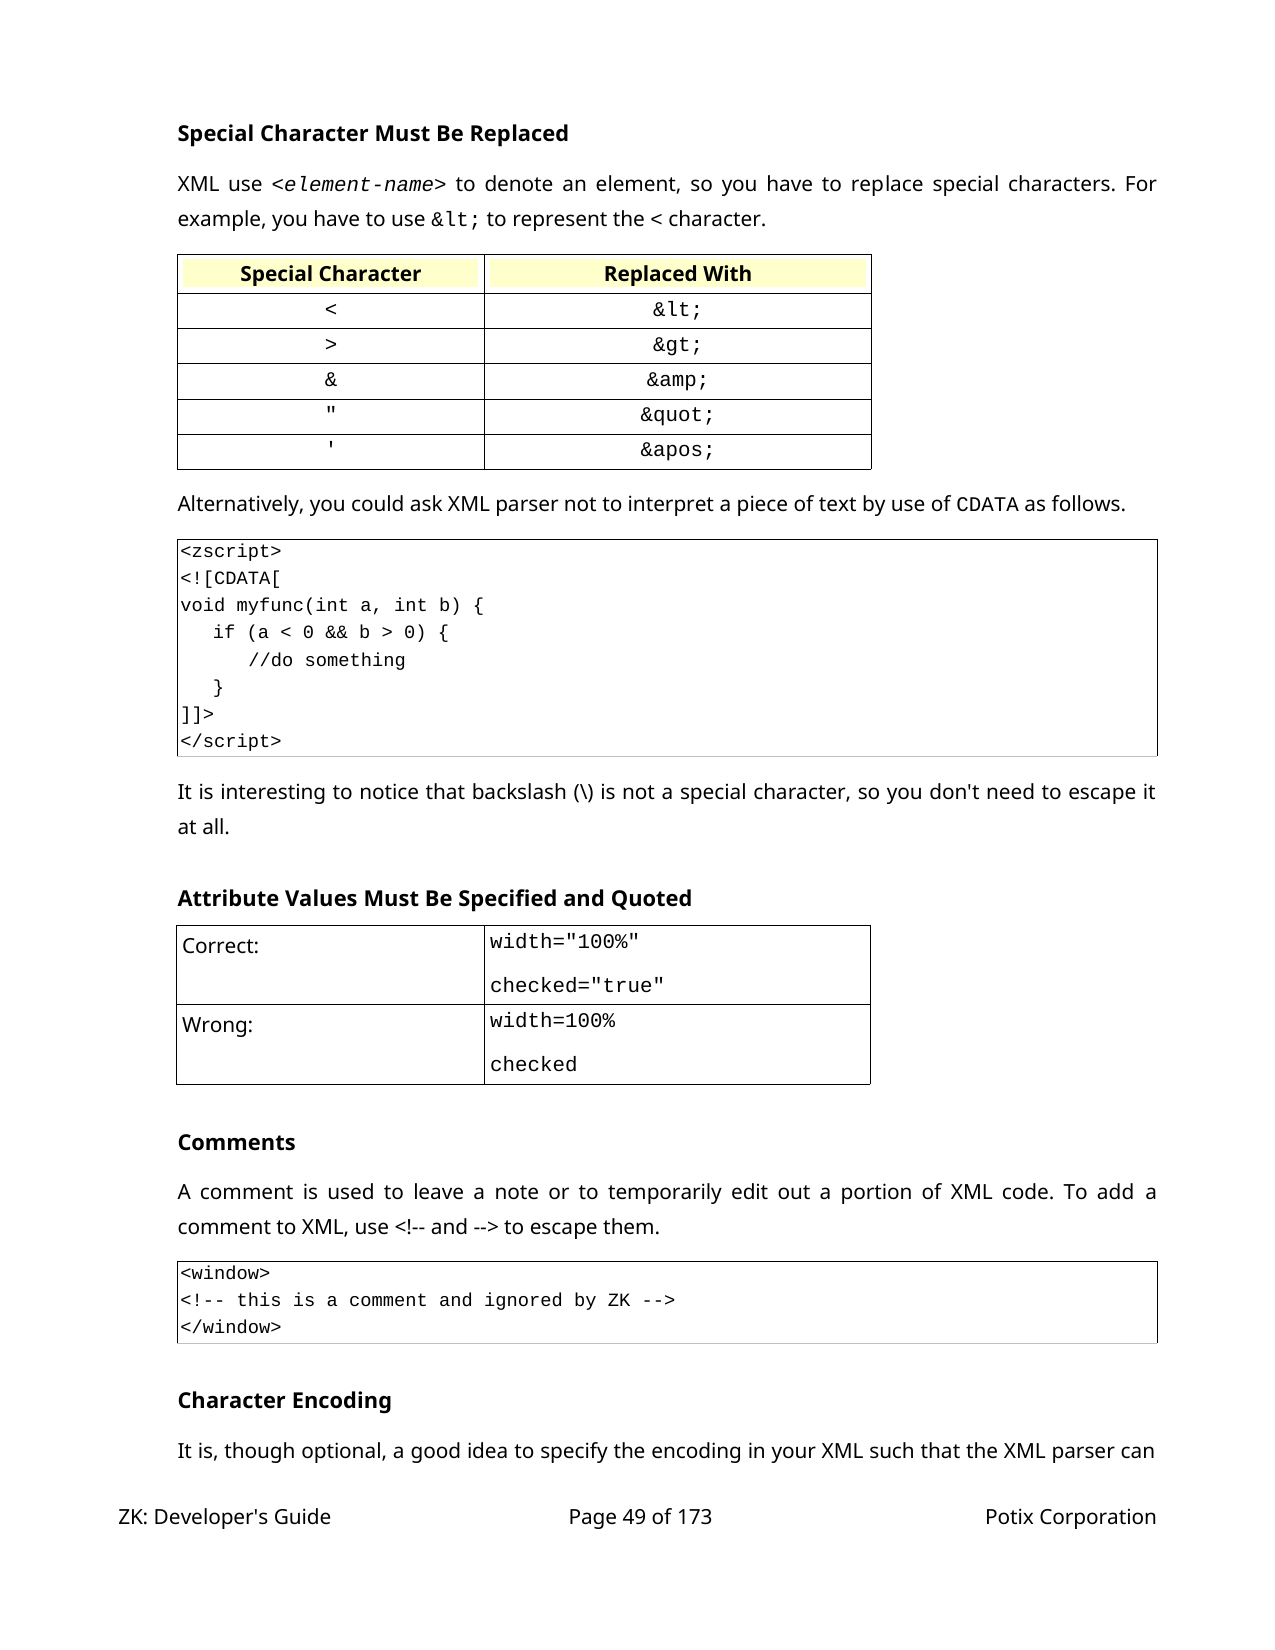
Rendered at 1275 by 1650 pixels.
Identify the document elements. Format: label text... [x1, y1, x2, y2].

text It is interesting to notice that backslash (\) is not a special character, so you don't need to escape it at all. [177, 777, 1157, 840]
table_cell ' [178, 435, 484, 469]
subtitle Special Character Must Be Replaced [177, 118, 1157, 148]
table_header width="100%" checked="true" [485, 926, 870, 1004]
text void myfunc(int a, int b) { [178, 593, 1157, 617]
table_cell &lt; [485, 294, 871, 328]
table_cell &quot; [485, 400, 871, 434]
table_cell &amp; [485, 364, 871, 399]
text A comment is used to leave a note or to temporarily edit out a portion of XML code. To add a comment to XML, use <!-- and --> to escape them. [177, 1177, 1157, 1240]
text </window> [178, 1315, 1157, 1343]
table_cell < [178, 294, 484, 328]
text XML use <element-name> to denote an element, so you have to replace special characters. For example, you have to use &lt; to represent the < character. [177, 169, 1157, 233]
text if (a < 0 && b > 0) { [178, 620, 1157, 644]
table_cell width=100% checked [485, 1005, 870, 1084]
text It is, though optional, a good idea to specify the encoding in your XML such that the XML parser can [177, 1436, 1157, 1464]
table_header Replaced With [485, 255, 871, 293]
text <![CDATA[ [178, 566, 1157, 590]
subtitle Attribute Values Must Be Specified and Quoted [177, 883, 1157, 913]
text //do something [178, 647, 1157, 672]
table_cell &apos; [485, 435, 871, 469]
text <zscript> [178, 540, 1157, 563]
table_cell Wrong: [177, 1005, 484, 1084]
table_cell &gt; [485, 329, 871, 363]
text <!-- this is a comment and ignored by ZK --> [178, 1288, 1157, 1312]
text </script> [178, 729, 1157, 756]
table_header Special Character [178, 255, 484, 293]
text <window> [178, 1262, 1157, 1285]
table_header Correct: [177, 926, 484, 1004]
subtitle Character Encoding [177, 1385, 1157, 1415]
subtitle Comments [177, 1126, 1157, 1156]
text ]]> [178, 702, 1157, 726]
table_cell " [178, 400, 484, 434]
table_cell > [178, 329, 484, 363]
text } [178, 674, 1157, 699]
table_cell & [178, 364, 484, 399]
text Alternatively, you could ask XML parser not to interpret a piece of text by use of CDATA as follows. [177, 489, 1157, 518]
